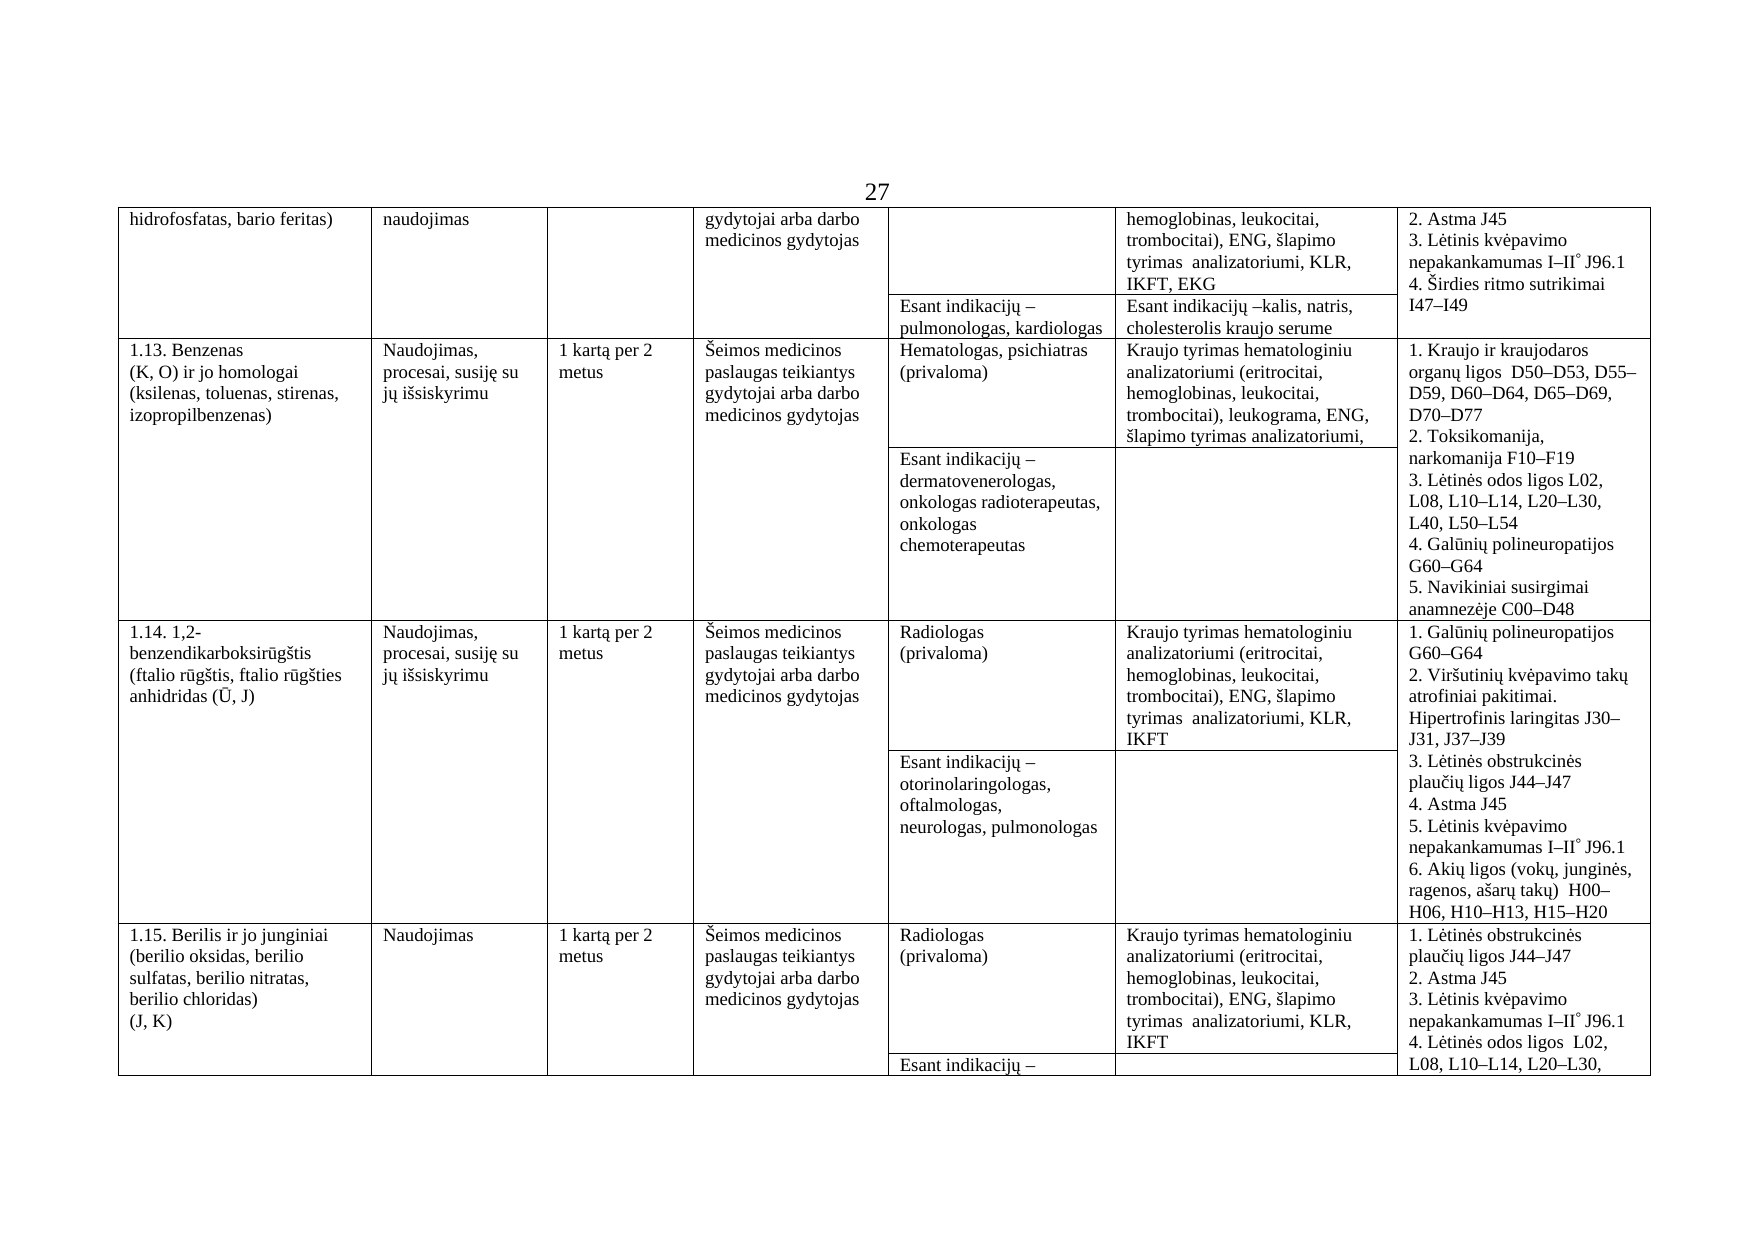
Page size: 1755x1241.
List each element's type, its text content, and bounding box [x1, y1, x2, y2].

table_cell Naudojimas, procesai, susiję su jų išsiskyrimu [372, 621, 547, 922]
table_cell hidrofosfatas, bario feritas) [119, 208, 371, 338]
table_cell 1.15. Berilis ir jo junginiai (berilio oksidas, berilio sulfatas, berilio nitratas, berilio chloridas) (J, K) [119, 924, 371, 1075]
table_cell Šeimos medicinos paslaugas teikiantys gydytojai arba darbo medicinos gydytojas [694, 621, 888, 922]
table_cell Esant indikacijų –kalis, natris, cholesterolis kraujo serume [1116, 295, 1397, 338]
table_cell 1. Lėtinės obstrukcinės plaučių ligos J44–J47 2. Astma J45 3. Lėtinis kvėpavimo nepakankamumas I–II J96.1 4. Lėtinės odos ligos L02, L08, L10–L14, L20–L30, [1398, 924, 1650, 1075]
table_cell Naudojimas, procesai, susiję su jų išsiskyrimu [372, 339, 547, 619]
table_cell [548, 208, 693, 338]
table_cell 1. Kraujo ir kraujodaros organų ligos D50–D53, D55–D59, D60–D64, D65–D69, D70–D77 2. Toksikomanija, narkomanija F10–F19 3. Lėtinės odos ligos L02, L08, L10–L14, L20–L30, L40, L50–L54 4. Galūnių polineuropatijos G60–G64 5. Navikiniai susirgimai anamnezėje C00–D48 [1398, 339, 1650, 619]
table_cell gydytojai arba darbo medicinos gydytojas [694, 208, 888, 338]
table_cell Esant indikacijų – [889, 1054, 1115, 1075]
table_cell Naudojimas [372, 924, 547, 1075]
table_cell 1. Galūnių polineuropatijos G60–G64 2. Viršutinių kvėpavimo takų atrofiniai pakitimai. Hipertrofinis laringitas J30–J31, J37–J39 3. Lėtinės obstrukcinės plaučių ligos J44–J47 4. Astma J45 5. Lėtinis kvėpavimo nepakankamumas I–II J96.1 6. Akių ligos (vokų, junginės, ragenos, ašarų takų) H00–H06, H10–H13, H15–H20 [1398, 621, 1650, 922]
table_cell [1116, 1054, 1397, 1075]
table_cell 1 kartą per 2 metus [548, 924, 693, 1075]
table_cell Hematologas, psichiatras (privaloma) [889, 339, 1115, 447]
table_cell hemoglobinas, leukocitai, trombocitai), ENG, šlapimo tyrimas analizatoriumi, KLR, IKFT, EKG [1116, 208, 1397, 294]
table_cell Kraujo tyrimas hematologiniu analizatoriumi (eritrocitai, hemoglobinas, leukocitai, trombocitai), leukograma, ENG, šlapimo tyrimas analizatoriumi, [1116, 339, 1397, 447]
table_cell 1 kartą per 2 metus [548, 339, 693, 619]
table_cell 1 kartą per 2 metus [548, 621, 693, 922]
table_cell Esant indikacijų –pulmonologas, kardiologas [889, 295, 1115, 338]
table_cell Kraujo tyrimas hematologiniu analizatoriumi (eritrocitai, hemoglobinas, leukocitai, trombocitai), ENG, šlapimo tyrimas analizatoriumi, KLR, IKFT [1116, 621, 1397, 750]
table_cell naudojimas [372, 208, 547, 338]
table_cell 1.14. 1,2-benzendikarboksirūgštis (ftalio rūgštis, ftalio rūgšties anhidridas (Ū, J) [119, 621, 371, 922]
table_cell Kraujo tyrimas hematologiniu analizatoriumi (eritrocitai, hemoglobinas, leukocitai, trombocitai), ENG, šlapimo tyrimas analizatoriumi, KLR, IKFT [1116, 924, 1397, 1053]
table_cell [889, 208, 1115, 294]
table_cell [1116, 751, 1397, 922]
table_cell Radiologas (privaloma) [889, 621, 1115, 750]
table_cell Esant indikacijų –dermatovenerologas, onkologas radioterapeutas, onkologas chemoterapeutas [889, 448, 1115, 619]
table_cell 2. Astma J45 3. Lėtinis kvėpavimo nepakankamumas I–II J96.1 4. Širdies ritmo sutrikimai I47–I49 [1398, 208, 1650, 338]
table_cell Radiologas (privaloma) [889, 924, 1115, 1053]
table_cell 1.13. Benzenas (K, O) ir jo homologai (ksilenas, toluenas, stirenas, izopropilbenzenas) [119, 339, 371, 619]
table_cell [1116, 448, 1397, 619]
table_cell Esant indikacijų –otorinolaringologas, oftalmologas, neurologas, pulmonologas [889, 751, 1115, 922]
table_cell Šeimos medicinos paslaugas teikiantys gydytojai arba darbo medicinos gydytojas [694, 339, 888, 619]
table_cell Šeimos medicinos paslaugas teikiantys gydytojai arba darbo medicinos gydytojas [694, 924, 888, 1075]
